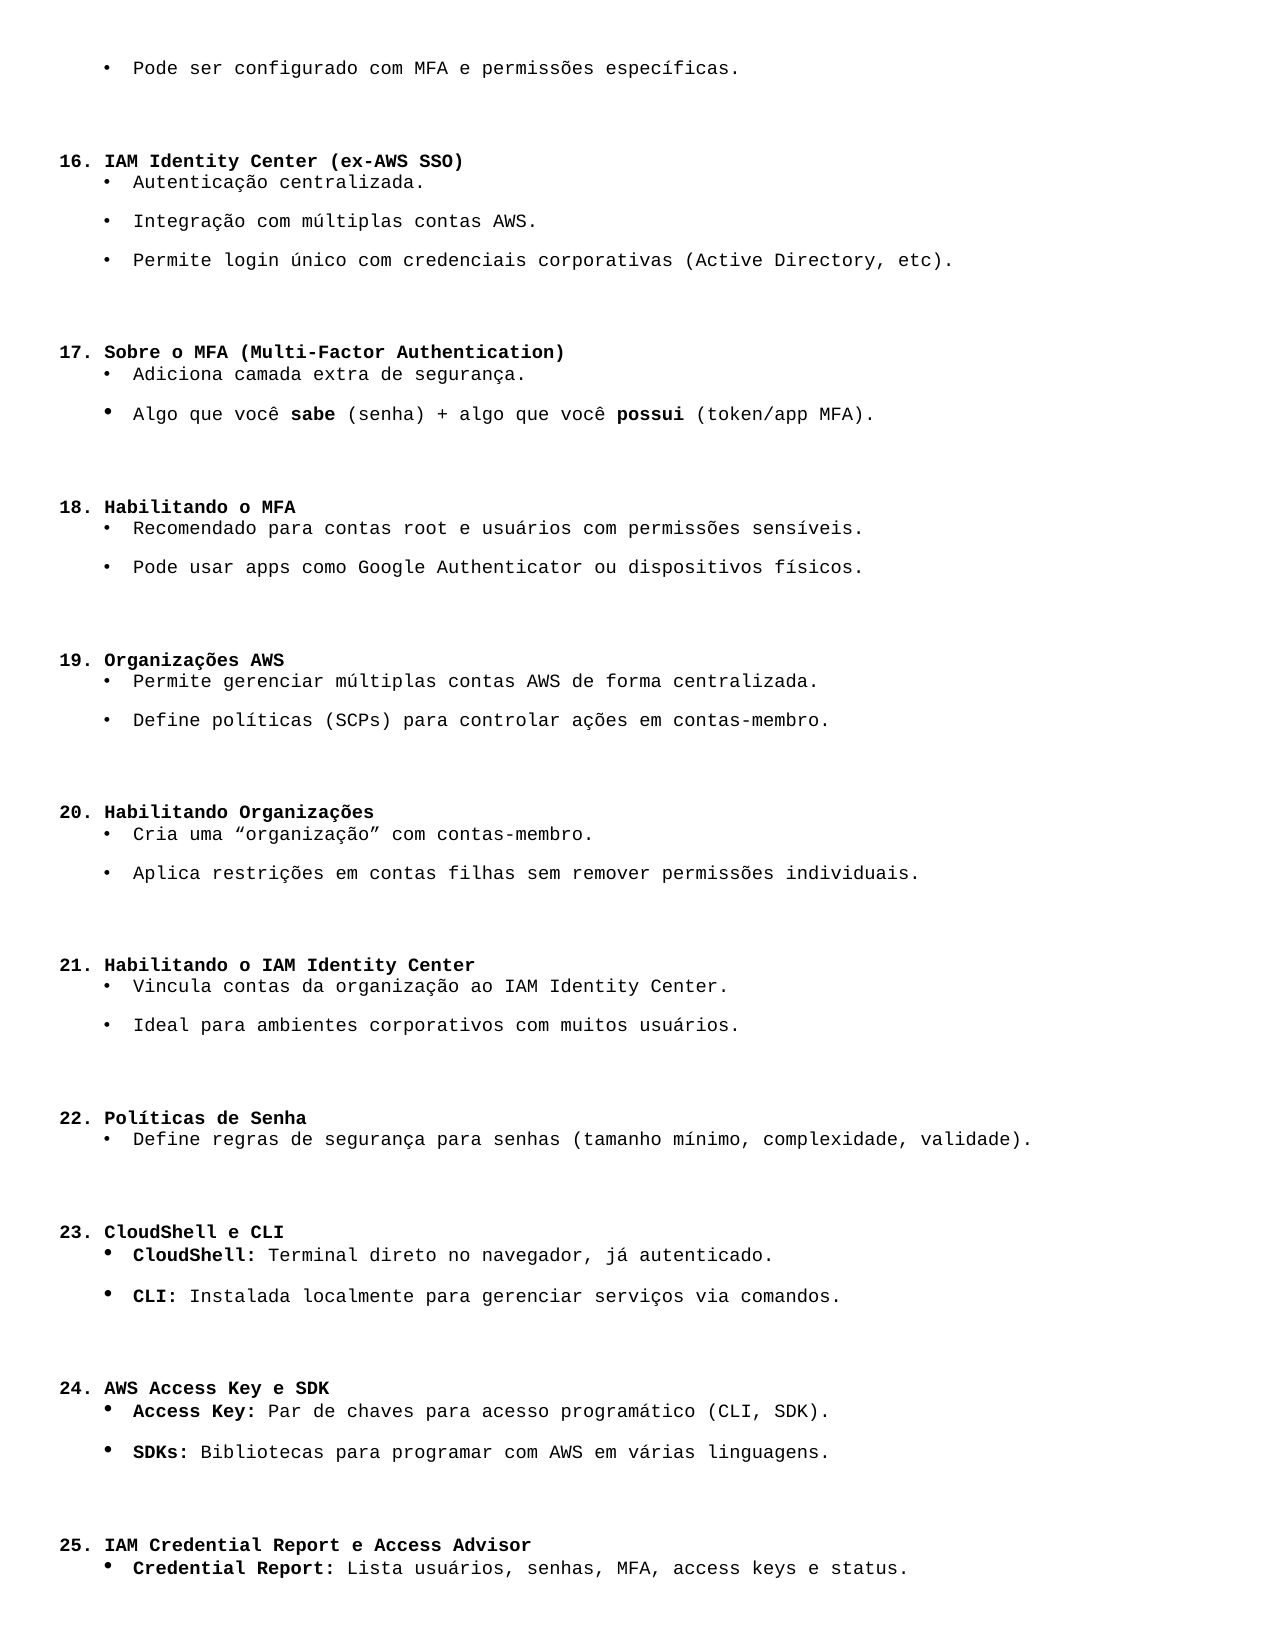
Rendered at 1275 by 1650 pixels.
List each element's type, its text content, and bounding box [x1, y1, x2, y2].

subtitle 20. Habilitando Organizações [59, 803, 1216, 824]
subtitle 16. IAM Identity Center (ex-AWS SSO) [59, 152, 1216, 173]
subtitle 17. Sobre o MFA (Multi-Factor Authentication) [59, 343, 1216, 364]
subtitle 19. Organizações AWS [59, 651, 1216, 672]
list Permite gerenciar múltiplas contas AWS de forma centralizada. [103, 672, 1216, 693]
list Credential Report: Lista usuários, senhas, MFA, access keys e status. [103, 1557, 1216, 1580]
subtitle 25. IAM Credential Report e Access Advisor [59, 1536, 1216, 1557]
list CLI: Instalada localmente para gerenciar serviços via comandos. [103, 1285, 1216, 1308]
list Aplica restrições em contas filhas sem remover permissões individuais. [103, 863, 1216, 885]
subtitle 18. Habilitando o MFA [59, 498, 1216, 519]
list SDKs: Bibliotecas para programar com AWS em várias linguagens. [103, 1441, 1216, 1464]
list Adiciona camada extra de segurança. [103, 364, 1216, 386]
subtitle 24. AWS Access Key e SDK [59, 1379, 1216, 1400]
list Algo que você sabe (senha) + algo que você possui (token/app MFA). [103, 403, 1216, 426]
list Pode ser configurado com MFA e permissões específicas. [103, 59, 1216, 80]
list Ideal para ambientes corporativos com muitos usuários. [103, 1016, 1216, 1037]
subtitle 21. Habilitando o IAM Identity Center [59, 956, 1216, 977]
list Define regras de segurança para senhas (tamanho mínimo, complexidade, validade). [103, 1130, 1216, 1151]
subtitle 22. Políticas de Senha [59, 1109, 1216, 1130]
list Vincula contas da organização ao IAM Identity Center. [103, 977, 1216, 998]
list Access Key: Par de chaves para acesso programático (CLI, SDK). [103, 1400, 1216, 1423]
list Define políticas (SCPs) para controlar ações em contas-membro. [103, 711, 1216, 732]
list Cria uma “organização” com contas-membro. [103, 824, 1216, 846]
list CloudShell: Terminal direto no navegador, já autenticado. [103, 1244, 1216, 1267]
subtitle 23. CloudShell e CLI [59, 1222, 1216, 1244]
list Permite login único com credenciais corporativas (Active Directory, etc). [103, 251, 1216, 272]
list Pode usar apps como Google Authenticator ou dispositivos físicos. [103, 558, 1216, 579]
list Recomendado para contas root e usuários com permissões sensíveis. [103, 519, 1216, 540]
list Autenticação centralizada. [103, 173, 1216, 194]
list Integração com múltiplas contas AWS. [103, 212, 1216, 233]
